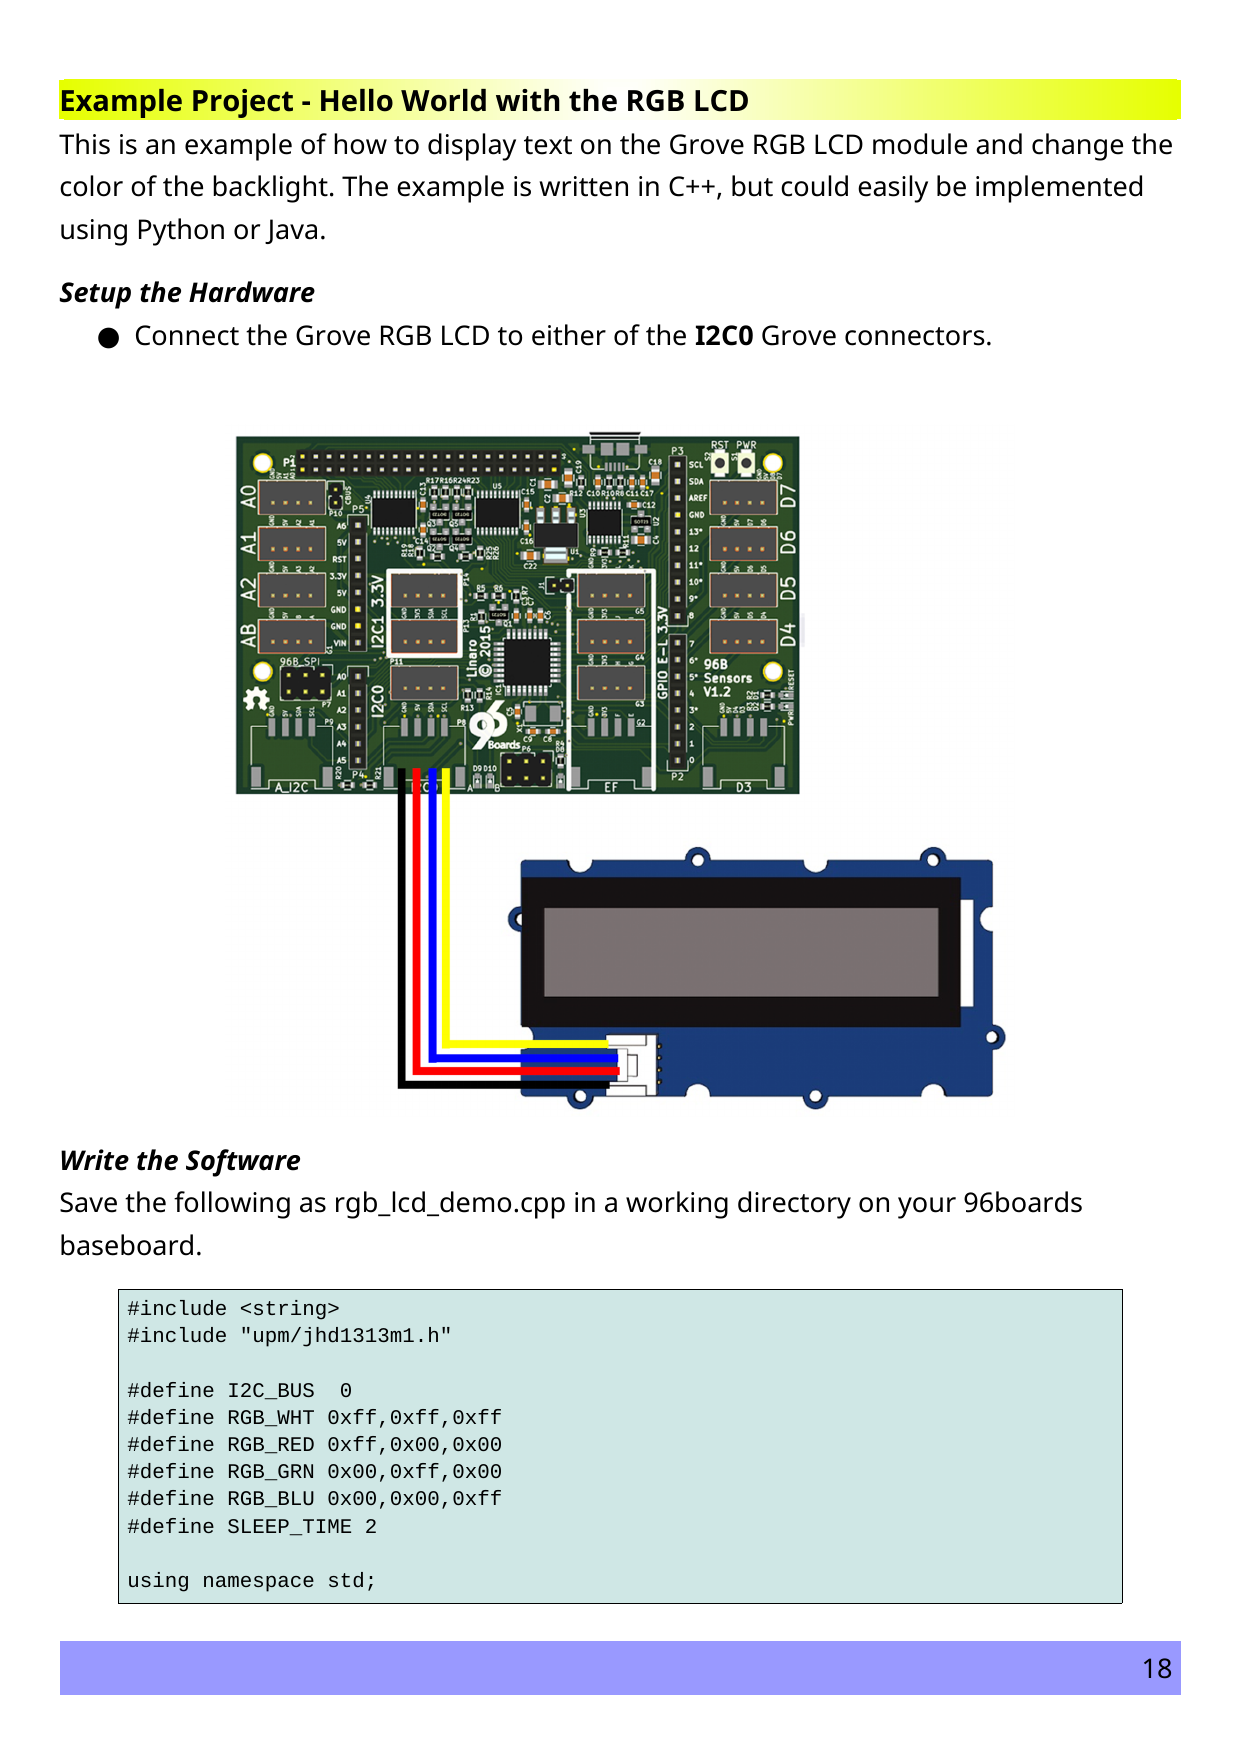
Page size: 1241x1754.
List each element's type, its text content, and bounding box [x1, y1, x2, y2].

subtitle Setup the Hardware [59, 273, 1181, 310]
list #include "upm/jhd1313m1.h" [119, 1316, 1122, 1343]
list Connect the Grove RGB LCD to either of the I2C0 Grove connectors. [97, 316, 1181, 353]
list #include <string> [119, 1290, 1122, 1316]
list #define RGB_BLU 0x00,0x00,0xff [119, 1479, 1122, 1507]
list #define RGB_WHT 0xff,0xff,0xff [119, 1398, 1122, 1425]
subtitle Write the Software [59, 375, 1181, 1178]
text Save the following as rgb_lcd_demo.cpp in a working directory on your 96boards baseboard. [59, 1183, 1181, 1263]
list #define RGB_RED 0xff,0x00,0x00 [119, 1425, 1122, 1452]
text This is an example of how to display text on the Grove RGB LCD module and change the color of the backlight. The example is written in C++, but could easily be implemented using Python or Java. [59, 126, 1181, 247]
list #define I2C_BUS 0 [119, 1371, 1122, 1398]
picture [225, 424, 1016, 1117]
list using namespace std; [119, 1561, 1122, 1603]
list #define SLEEP_TIME 2 [119, 1507, 1122, 1534]
subtitle Example Project - Hello World with the RGB LCD [59, 80, 1181, 119]
list #define RGB_GRN 0x00,0xff,0x00 [119, 1452, 1122, 1479]
